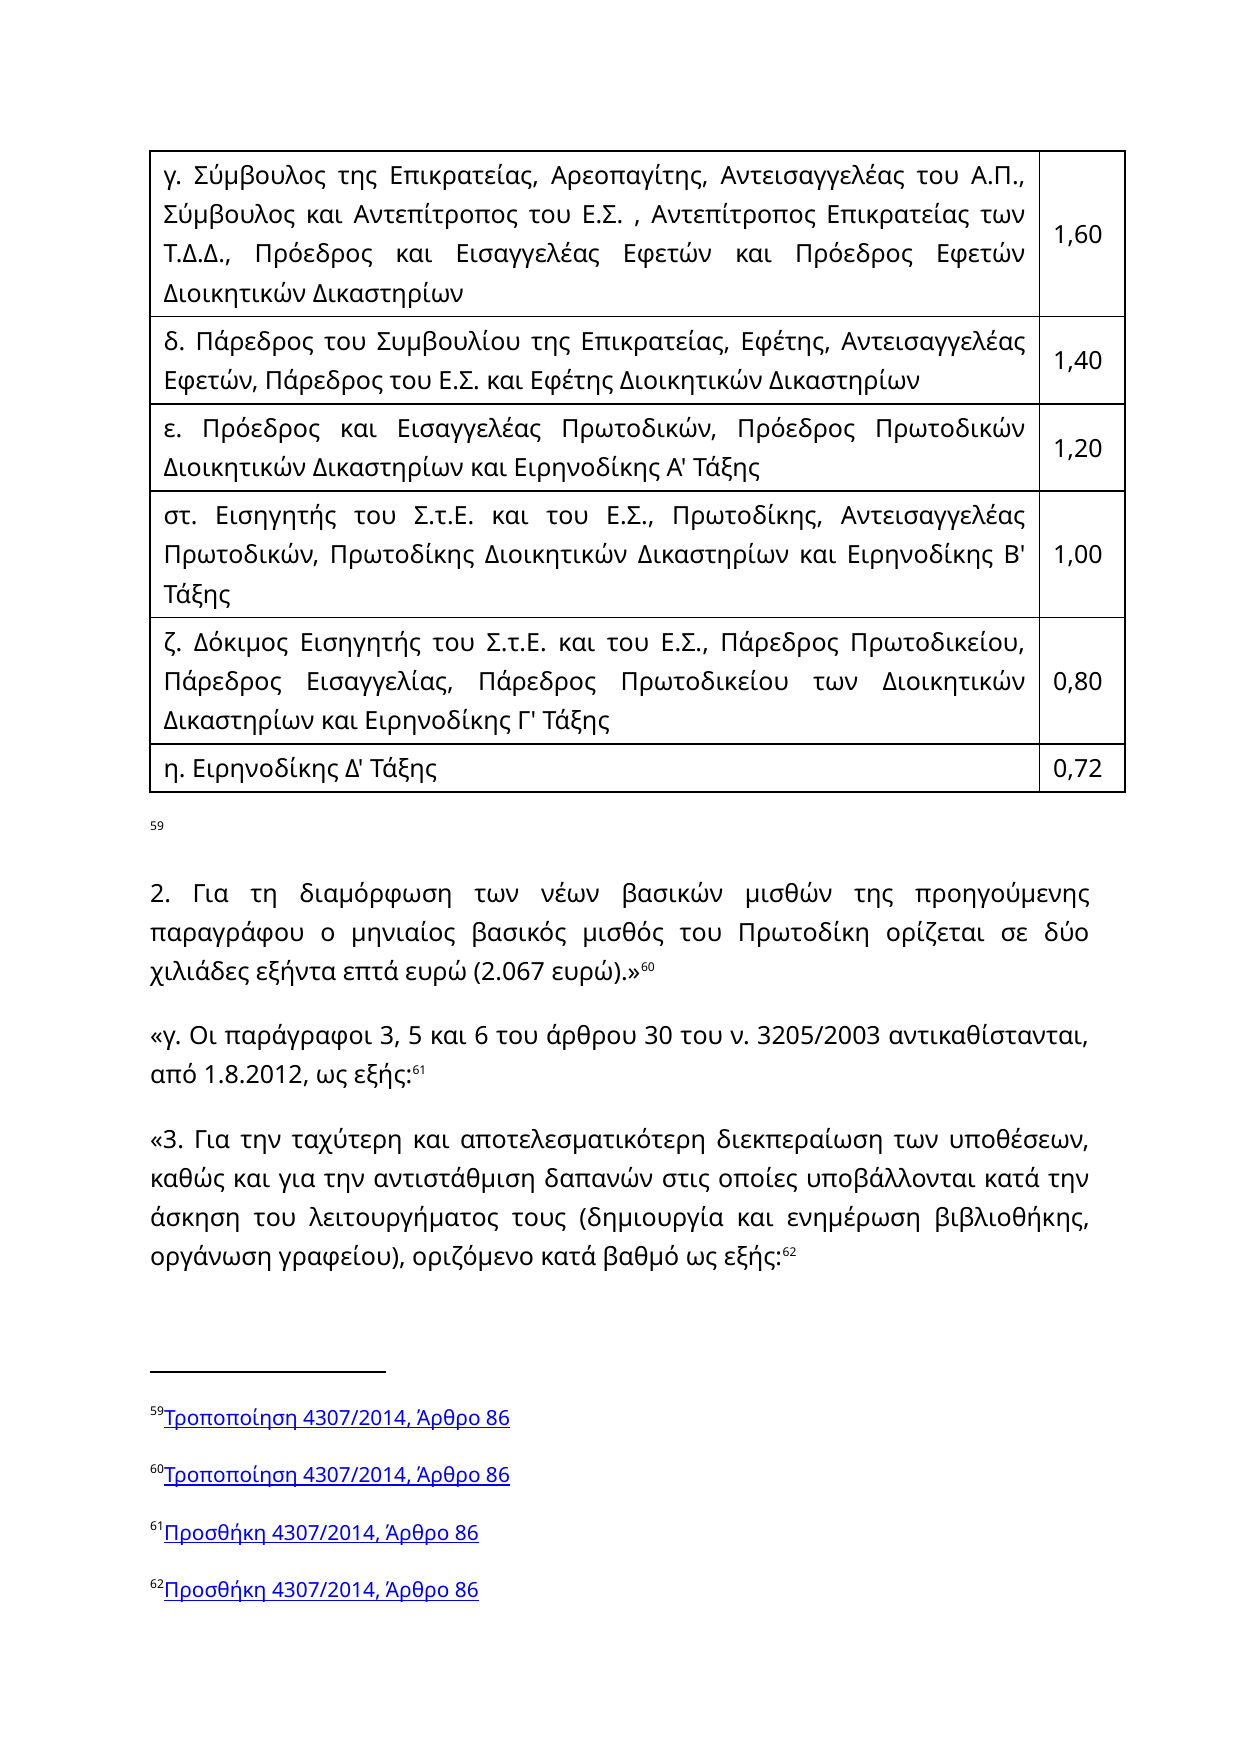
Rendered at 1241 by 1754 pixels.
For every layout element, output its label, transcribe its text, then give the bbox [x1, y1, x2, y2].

text Προσθήκη 4307/2014, Άρθρο 86 [150, 1518, 1090, 1546]
table_cell 1,60 [1040, 152, 1124, 316]
text Προσθήκη 4307/2014, Άρθρο 86 [150, 1576, 1090, 1604]
table_cell 1,20 [1040, 405, 1124, 490]
text 2. Για τη διαμόρφωση των νέων βασικών μισθών της προηγούμενης παραγράφου ο μηνιαίος βασικός μισθός του Πρωτοδίκη ορίζεται σε δύο χιλιάδες εξήντα επτά ευρώ (2.067 ευρώ).» [150, 875, 1090, 988]
table_cell δ. Πάρεδρος του Συμβουλίου της Επικρατείας, Εφέτης, Αντεισαγγελέας Εφετών, Πάρεδρος του Ε.Σ. και Εφέτης Διοικητικών Δικαστηρίων [151, 317, 1039, 403]
table_cell 1,40 [1040, 317, 1124, 403]
table_cell 1,00 [1040, 492, 1124, 617]
table_cell η. Ειρηνοδίκης Δ' Τάξης [151, 745, 1039, 791]
table_cell 0,80 [1040, 618, 1124, 743]
table_cell ζ. Δόκιμος Εισηγητής του Σ.τ.Ε. και του Ε.Σ., Πάρεδρος Πρωτοδικείου, Πάρεδρος Εισαγγελίας, Πάρεδρος Πρωτοδικείου των Διοικητικών Δικαστηρίων και Ειρηνοδίκης Γ' Τάξης [151, 618, 1039, 743]
table_cell ε. Πρόεδρος και Εισαγγελέας Πρωτοδικών, Πρόεδρος Πρωτοδικών Διοικητικών Δικαστηρίων και Ειρηνοδίκης Α' Τάξης [151, 405, 1039, 490]
table_cell στ. Εισηγητής του Σ.τ.Ε. και του Ε.Σ., Πρωτοδίκης, Αντεισαγγελέας Πρωτοδικών, Πρωτοδίκης Διοικητικών Δικαστηρίων και Ειρηνοδίκης Β' Τάξης [151, 492, 1039, 617]
text «γ. Οι παράγραφοι 3, 5 και 6 του άρθρου 30 του ν. 3205/2003 αντικαθίστανται, από 1.8.2012, ως εξής: [150, 1018, 1090, 1091]
text Τροποποίηση 4307/2014, Άρθρο 86 [150, 1403, 1090, 1431]
text «3. Για την ταχύτερη και αποτελεσματικότερη διεκπεραίωση των υποθέσεων, καθώς και για την αντιστάθμιση δαπανών στις οποίες υποβάλλονται κατά την άσκηση του λειτουργήματος τους (δημιουργία και ενημέρωση βιβλιοθήκης, οργάνωση γραφείου), οριζόμενο κατά βαθμό ως εξής: [150, 1121, 1090, 1273]
table_cell γ. Σύμβουλος της Επικρατείας, Αρεοπαγίτης, Αντεισαγγελέας του Α.Π., Σύμβουλος και Αντεπίτροπος του Ε.Σ. , Αντεπίτροπος Επικρατείας των Τ.Δ.Δ., Πρόεδρος και Εισαγγελέας Εφετών και Πρόεδρος Εφετών Διοικητικών Δικαστηρίων [151, 152, 1039, 316]
text Τροποποίηση 4307/2014, Άρθρο 86 [150, 1460, 1090, 1489]
table_cell 0,72 [1040, 745, 1124, 791]
